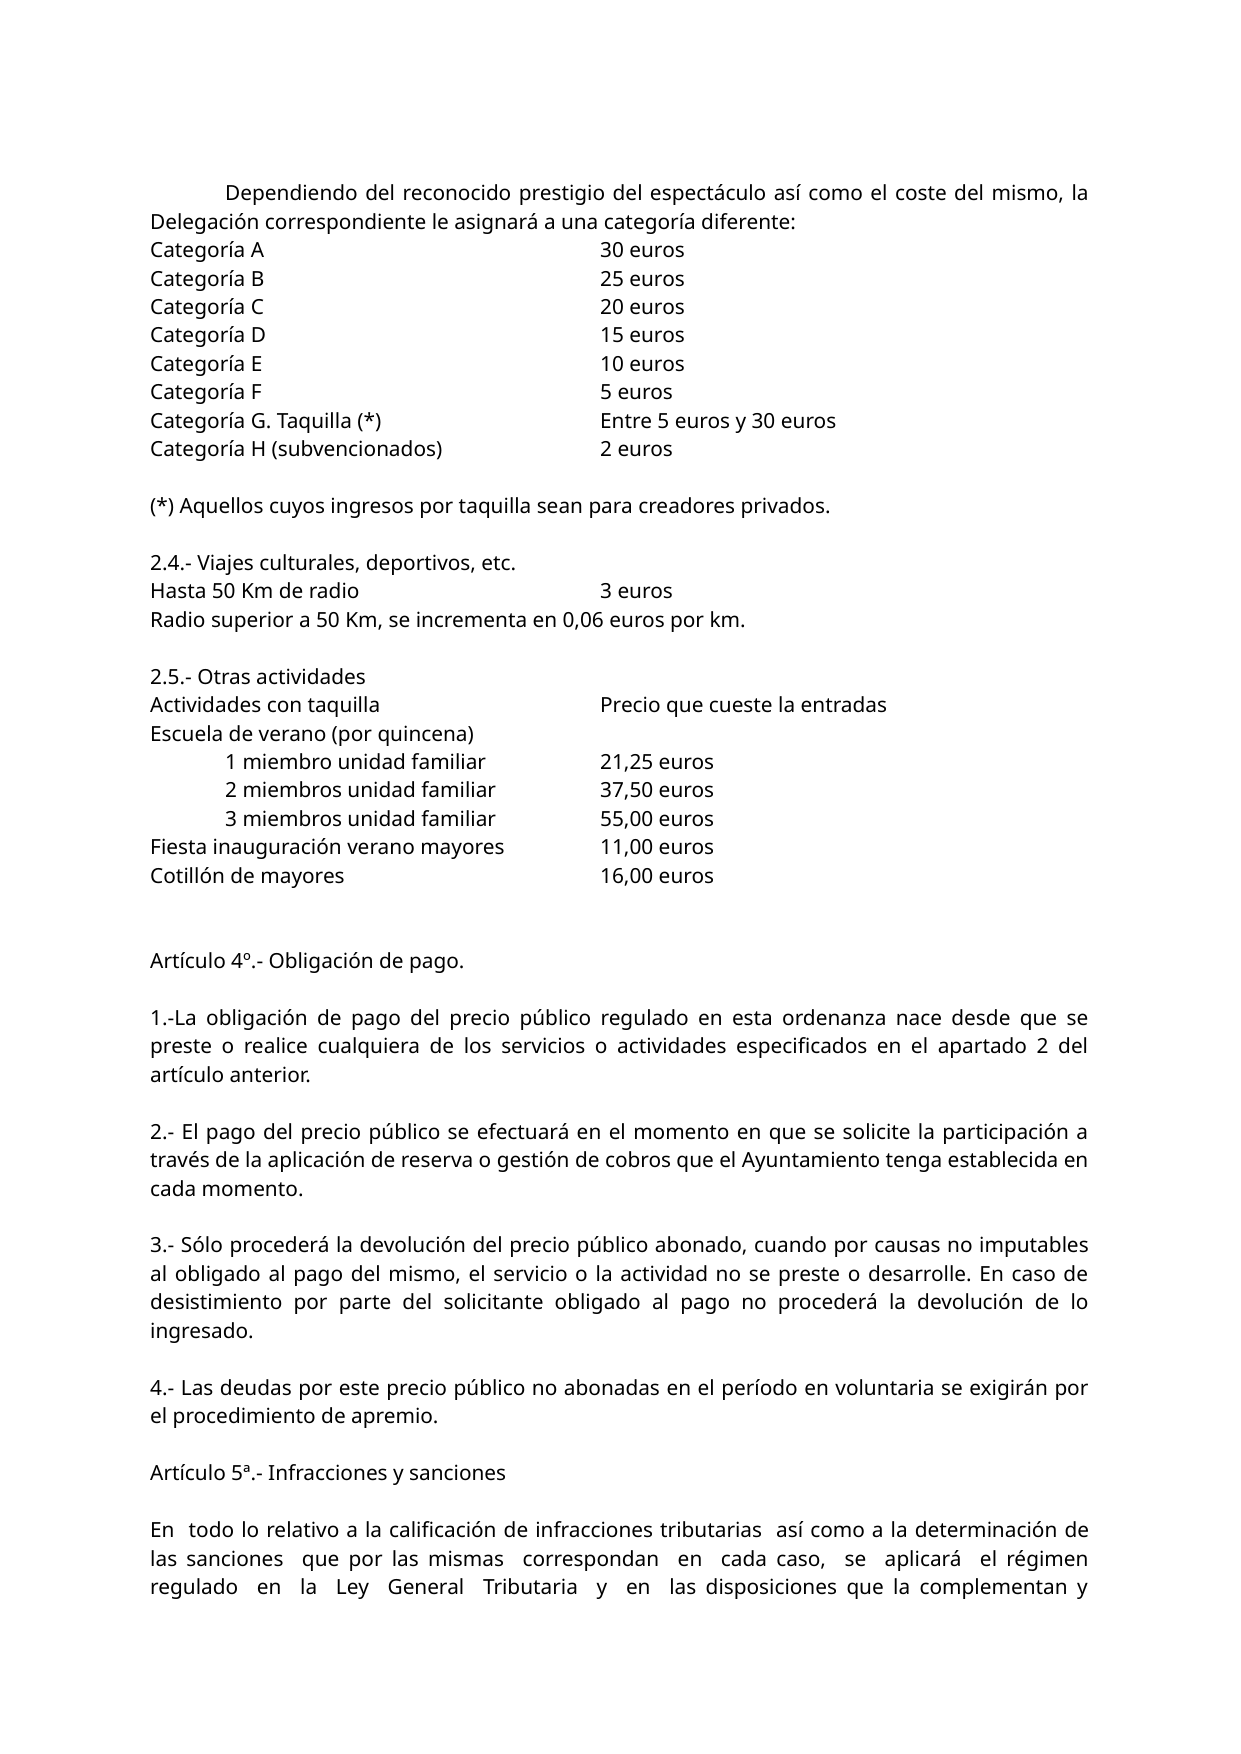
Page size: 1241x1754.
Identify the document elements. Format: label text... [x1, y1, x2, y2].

text 3.- Sólo procederá la devolución del precio público abonado, cuando por causas no imputables al obligado al pago del mismo, el servicio o la actividad no se preste o desarrolle. En caso de desistimiento por parte del solicitante obligado al pago no procederá la devolución de lo ingresado. [150, 1231, 1090, 1344]
text 1 miembro unidad familiar 21,25 euros [150, 747, 1090, 776]
text En todo lo relativo a la calificación de infracciones tributarias así como a la determinación de las sanciones que por las mismas correspondan en cada caso, se aplicará el régimen regulado en la Ley General Tributaria y en las disposiciones que la complementan y [150, 1515, 1090, 1601]
text Artículo 4º.- Obligación de pago. [150, 946, 1090, 975]
text Escuela de verano (por quincena) [150, 719, 1090, 747]
text Hasta 50 Km de radio 3 euros [150, 577, 1090, 605]
text 4.- Las deudas por este precio público no abonadas en el período en voluntaria se exigirán por el procedimiento de apremio. [150, 1373, 1090, 1430]
text 2.4.- Viajes culturales, deportivos, etc. [150, 548, 1090, 577]
text Dependiendo del reconocido prestigio del espectáculo así como el coste del mismo, la Delegación correspondiente le asignará a una categoría diferente: [150, 178, 1090, 235]
text Categoría C 20 euros [150, 292, 1090, 321]
text Categoría B 25 euros [150, 264, 1090, 292]
text (*) Aquellos cuyos ingresos por taquilla sean para creadores privados. [150, 491, 1090, 520]
text Radio superior a 50 Km, se incrementa en 0,06 euros por km. [150, 605, 1090, 633]
text Categoría H (subvencionados) 2 euros [150, 434, 1090, 463]
text Fiesta inauguración verano mayores 11,00 euros [150, 832, 1090, 861]
text Cotillón de mayores 16,00 euros [150, 861, 1090, 889]
text 1.-La obligación de pago del precio público regulado en esta ordenanza nace desde que se preste o realice cualquiera de los servicios o actividades especificados en el apartado 2 del artículo anterior. [150, 1003, 1090, 1088]
text Categoría F 5 euros [150, 377, 1090, 406]
text Categoría G. Taquilla (*) Entre 5 euros y 30 euros [150, 406, 1090, 434]
text 2 miembros unidad familiar 37,50 euros [150, 776, 1090, 804]
text Categoría E 10 euros [150, 349, 1090, 377]
text 2.- El pago del precio público se efectuará en el momento en que se solicite la participación a través de la aplicación de reserva o gestión de cobros que el Ayuntamiento tenga establecida en cada momento. [150, 1117, 1090, 1202]
text 2.5.- Otras actividades [150, 662, 1090, 690]
text Artículo 5ª.- Infracciones y sanciones [150, 1458, 1090, 1487]
text Categoría A 30 euros [150, 235, 1090, 264]
text Actividades con taquilla Precio que cueste la entradas [150, 690, 1090, 719]
text 3 miembros unidad familiar 55,00 euros [150, 804, 1090, 832]
text Categoría D 15 euros [150, 321, 1090, 349]
